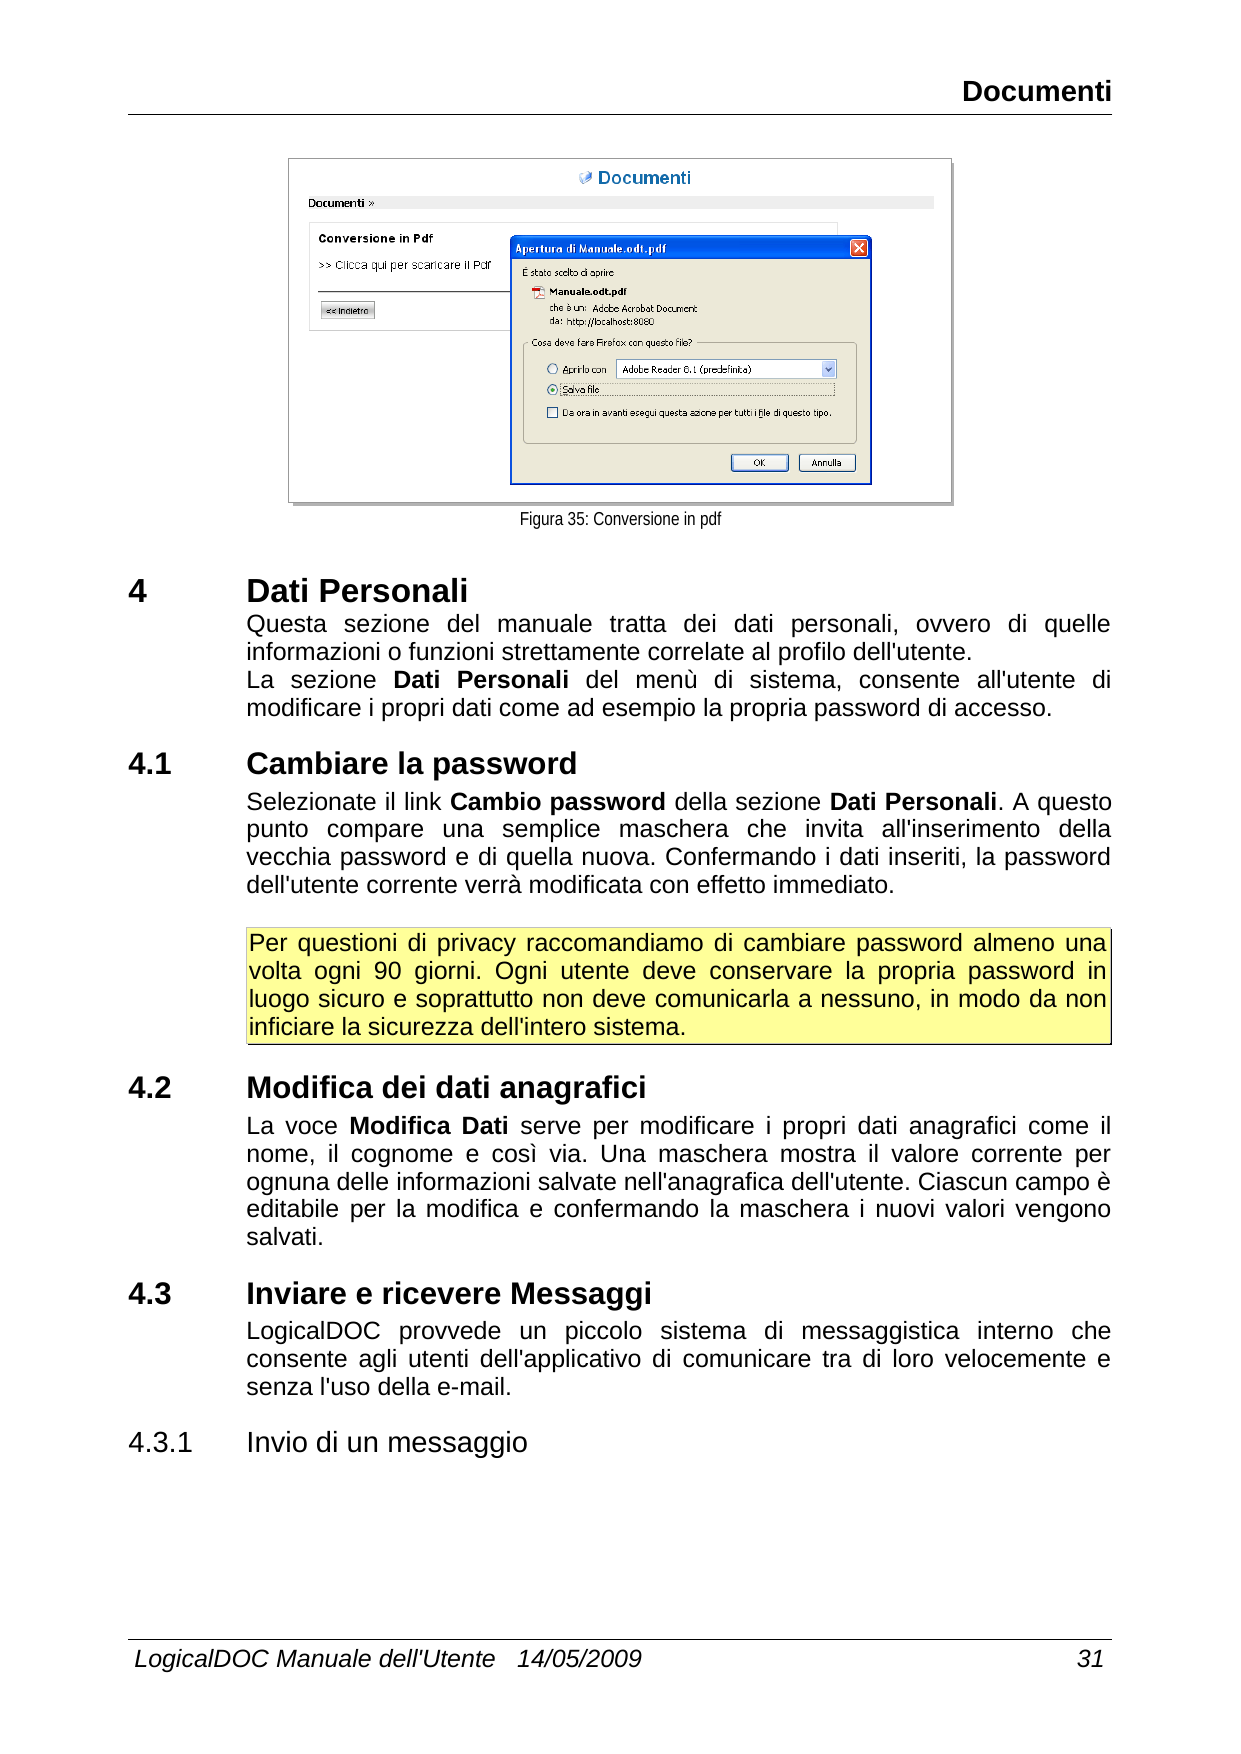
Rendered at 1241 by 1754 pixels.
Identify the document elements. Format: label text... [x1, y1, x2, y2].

subtitle Invio di un messaggio [128, 1426, 1112, 1458]
text LogicalDOC provvede un piccolo sistema di messaggistica interno che consente agli utenti dell'applicativo di comunicare tra di loro velocemente e senza l'uso della e-mail. [246, 1317, 1112, 1401]
subtitle Dati Personali [128, 572, 1112, 609]
text Figura 35: Conversione in pdf [288, 503, 952, 529]
subtitle Inviare e ricevere Messaggi [128, 1276, 1112, 1311]
text La voce Modifica Dati serve per modificare i propri dati anagrafici come il nome, il cognome e così via. Una maschera mostra il valore corrente per ognuna delle informazioni salvate nell'anagrafica dell'utente. Ciascun campo è editabile per la modifica e confermando la maschera i nuovi valori vengono salvati. [246, 1111, 1112, 1251]
subtitle Cambiare la password [128, 746, 1112, 781]
text Questa sezione del manuale tratta dei dati personali, ovvero di quelle informazioni o funzioni strettamente correlate al profilo dell'utente. [246, 609, 1112, 665]
text Per questioni di privacy raccomandiamo di cambiare password almeno una volta ogni 90 giorni. Ogni utente deve conservare la propria password in luogo sicuro e soprattutto non deve comunicarla a nessuno, in modo da non inficiare la sicurezza dell'intero sistema. [247, 928, 1110, 1043]
text La sezione Dati Personali del menù di sistema, consente all'utente di modificare i propri dati come ad esempio la propria password di accesso. [246, 665, 1112, 721]
subtitle Modifica dei dati anagrafici [128, 1070, 1112, 1105]
text Selezionate il link Cambio password della sezione Dati Personali. A questo punto compare una semplice maschera che invita all'inserimento della vecchia password e di quella nuova. Confermando i dati inseriti, la password dell'utente corrente verrà modificata con effetto immediato. [246, 787, 1112, 899]
